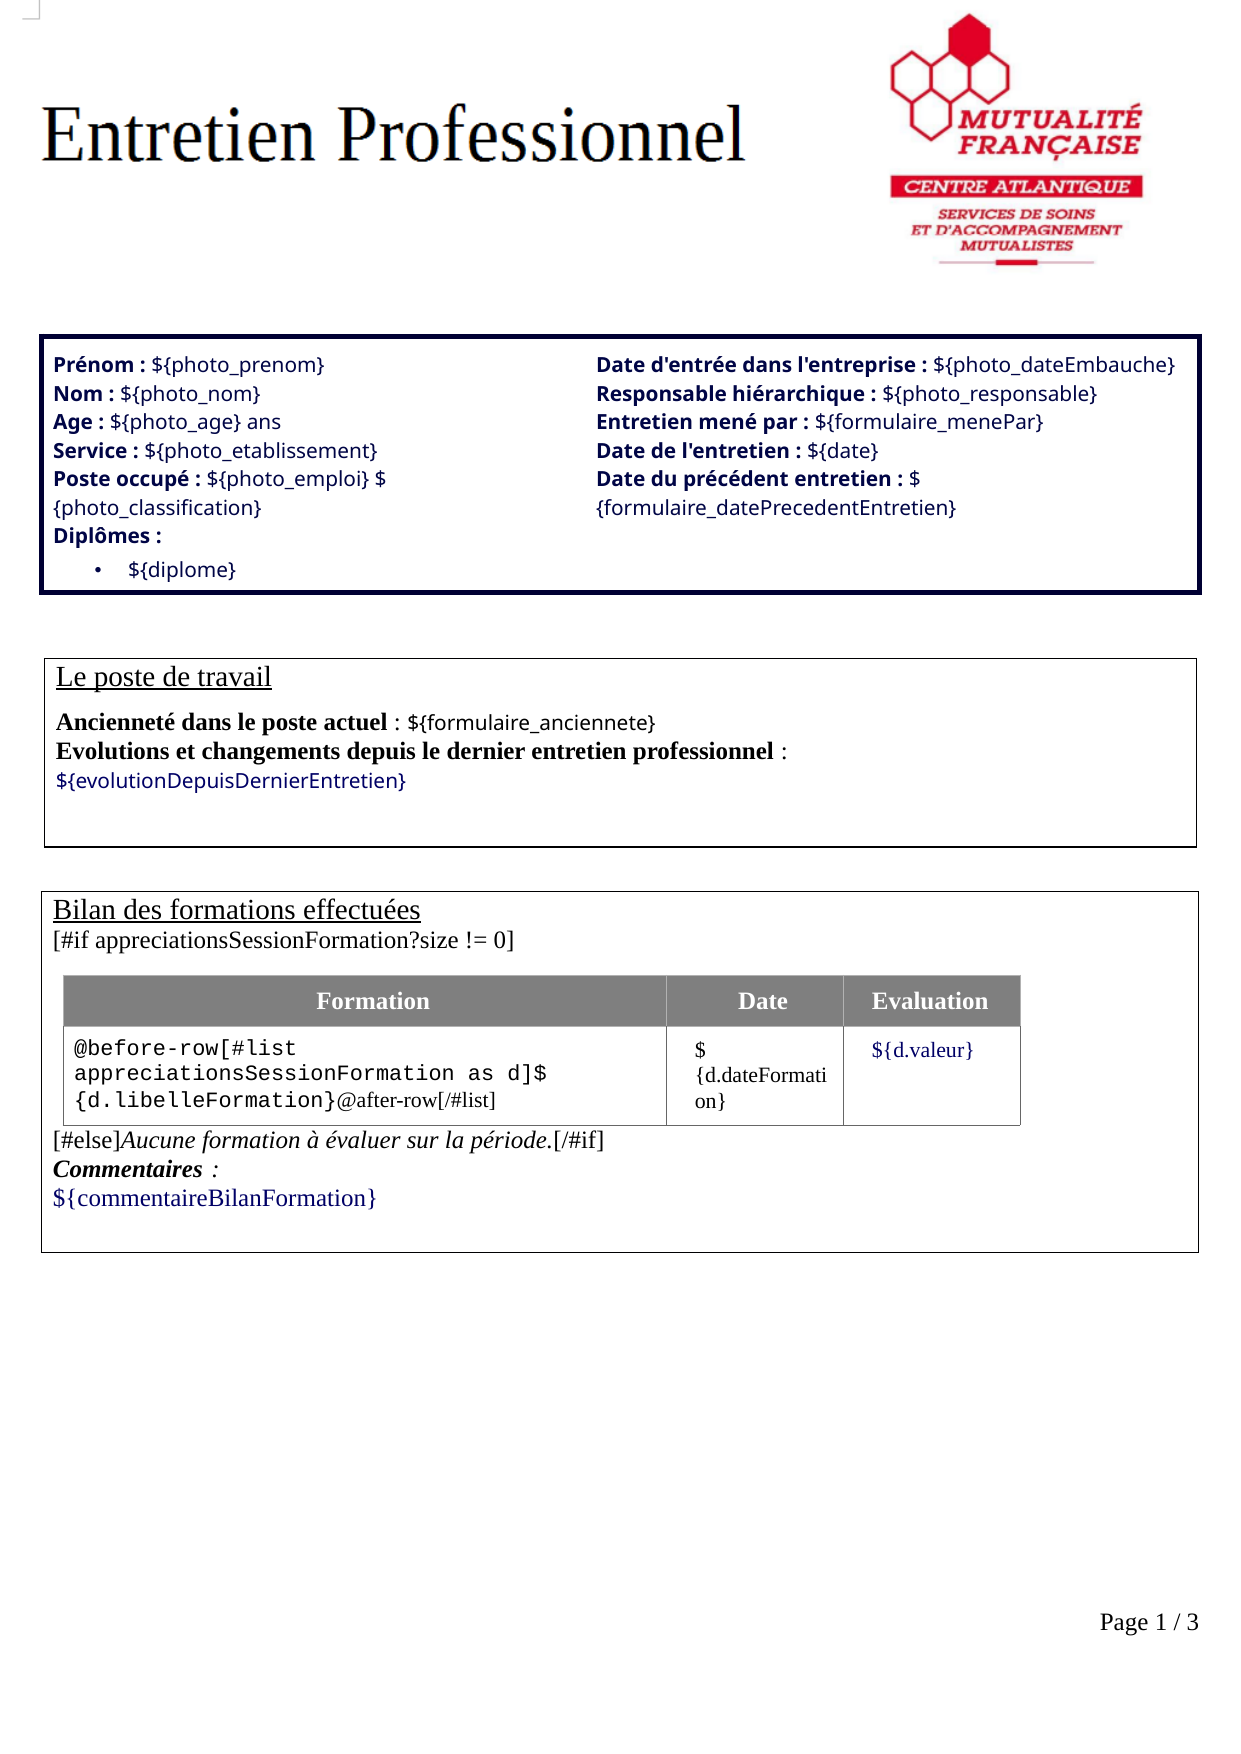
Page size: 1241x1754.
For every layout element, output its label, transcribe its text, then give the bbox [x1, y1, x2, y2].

table_header Le poste de travail Ancienneté dans le poste actuel : ${formulaire_anciennete} Evolutions et changements depuis le dernier entretien professionnel : ${evolutionDepuisDernierEntretien} [45, 659, 1196, 846]
table_header Evaluation [844, 976, 1020, 1026]
table_header Date d'entrée dans l'entreprise : ${photo_dateEmbauche} Responsable hiérarchique : ${photo_responsable} Entretien mené par : ${formulaire_menePar} Date de l'entretien : ${date} Date du précédent entretien : ${formulaire_datePrecedentEntretien} [585, 339, 1197, 590]
table_header Date [667, 976, 843, 1026]
table_header Prénom : ${photo_prenom} Nom : ${photo_nom} Age : ${photo_age} ans Service : ${photo_etablissement} Poste occupé : ${photo_emploi} ${photo_classification} Diplômes : ${diplome} [44, 339, 584, 590]
table_cell @before-row[#list appreciationsSessionFormation as d]${d.libelleFormation}@after-row[/#list] [64, 1027, 666, 1125]
table_cell ${d.dateFormation} [667, 1027, 843, 1125]
table_cell ${d.valeur} [844, 1027, 1020, 1125]
table_header Bilan des formations effectuées [#if appreciationsSessionFormation?size != 0] [#else]Aucune formation à évaluer sur la période.[/#if] Commentaires : ${commentaireBilanFormation} [42, 892, 1198, 1252]
table_header Formation [64, 976, 666, 1026]
picture [22, 0, 1180, 304]
